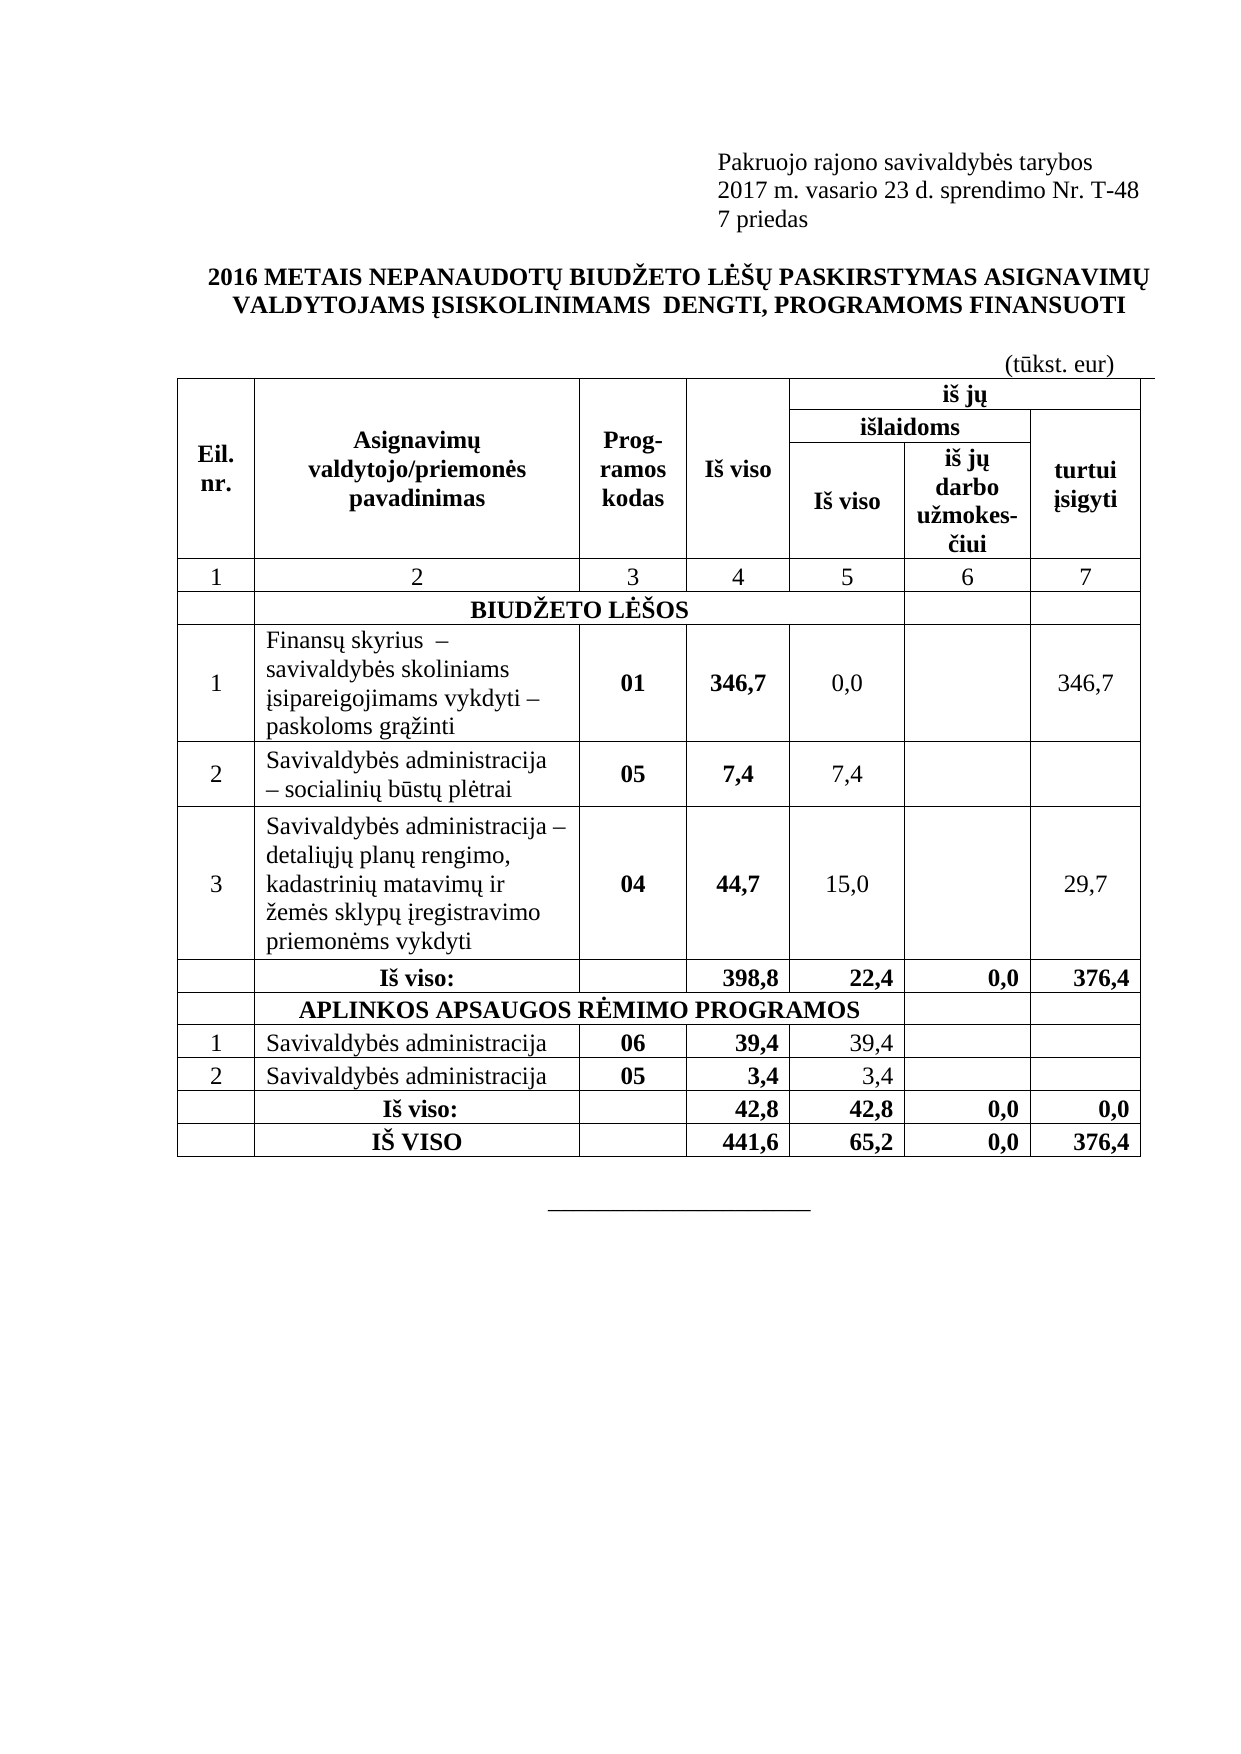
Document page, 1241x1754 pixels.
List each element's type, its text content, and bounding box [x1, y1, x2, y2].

table_cell Prog-ramos kodas [580, 379, 686, 558]
table_cell 01 [580, 625, 686, 741]
table_cell [178, 1091, 254, 1123]
table_cell 0,0 [905, 1091, 1030, 1123]
table_cell [1141, 1024, 1155, 1057]
table_cell BIUDŽETO LĖŠOS [255, 592, 904, 623]
table_cell Iš viso [687, 379, 789, 558]
table_cell [905, 1058, 1030, 1090]
table_cell [1141, 806, 1155, 959]
table_cell [580, 1091, 686, 1123]
table_cell turtui įsigyti [1031, 410, 1140, 558]
table_cell [1031, 592, 1140, 623]
table_cell 22,4 [790, 960, 904, 992]
table_cell [1141, 1090, 1155, 1123]
table_cell Eil. nr. [178, 379, 254, 558]
table_cell Iš viso: [255, 960, 579, 992]
table_cell 0,0 [905, 960, 1030, 992]
table_header [845, 348, 963, 378]
table_cell 376,4 [1031, 1124, 1140, 1156]
table_cell 04 [580, 807, 686, 959]
table_cell [1141, 959, 1155, 992]
table_cell 65,2 [790, 1124, 904, 1156]
table_cell 29,7 [1031, 807, 1140, 959]
table_cell Finansų skyrius – savivaldybės skoliniams įsipareigojimams vykdyti – paskoloms grąžinti [255, 625, 579, 741]
table_cell [1141, 442, 1155, 472]
table_cell 39,4 [687, 1025, 789, 1057]
table_cell [1141, 1057, 1155, 1090]
table_cell 06 [580, 1025, 686, 1057]
table_cell 42,8 [687, 1091, 789, 1123]
table_cell [178, 993, 254, 1024]
text 2016 METAIS NEPANAUDOTŲ BIUDŽETO LĖŠŲ PASKIRSTYMAS ASIGNAVIMŲ VALDYTOJAMS ĮSISKOLINIMAMS DENGTI, PROGRAMOMS FINANSUOTI [177, 262, 1181, 319]
table_cell APLINKOS APSAUGOS RĖMIMO PROGRAMOS [255, 993, 904, 1024]
table_cell [580, 1124, 686, 1156]
table_cell 346,7 [687, 625, 789, 741]
table_header (tūkst. eur) [963, 348, 1155, 378]
table_cell [1141, 501, 1155, 558]
table_cell 44,7 [687, 807, 789, 959]
table_cell [1141, 472, 1155, 501]
table_cell IŠ VISO [255, 1124, 579, 1156]
table_cell 0,0 [1031, 1091, 1140, 1123]
text 2017 m. vasario 23 d. sprendimo Nr. T-48 [582, 176, 1181, 204]
table_cell [1141, 741, 1155, 806]
table_cell 376,4 [1031, 960, 1140, 992]
table_cell [1141, 591, 1155, 623]
table_cell 3 [580, 559, 686, 591]
table_cell 7 [1031, 559, 1140, 591]
table_cell [1031, 993, 1140, 1024]
table_cell [1141, 558, 1155, 591]
table_cell 1 [178, 625, 254, 741]
table_cell [178, 592, 254, 623]
table_cell 1 [178, 1025, 254, 1057]
table_cell [1141, 409, 1155, 442]
table_cell 441,6 [687, 1124, 789, 1156]
table_cell [905, 625, 1030, 741]
table_cell 3,4 [790, 1058, 904, 1090]
table_cell [178, 1124, 254, 1156]
table_cell [1031, 1025, 1140, 1057]
table_cell Savivaldybės administracija – detaliųjų planų rengimo, kadastrinių matavimų ir žemės sklypų įregistravimo priemonėms vykdyti [255, 807, 579, 959]
table_cell 0,0 [790, 625, 904, 741]
table_cell 05 [580, 742, 686, 806]
table_cell 398,8 [687, 960, 789, 992]
table_cell 3 [178, 807, 254, 959]
table_header [727, 348, 845, 378]
table_cell 3,4 [687, 1058, 789, 1090]
table_cell [1141, 992, 1155, 1024]
table_cell 42,8 [790, 1091, 904, 1123]
table_cell 1 [178, 559, 254, 591]
table_header [653, 348, 727, 378]
table_cell [178, 960, 254, 992]
table_cell [1141, 1123, 1155, 1156]
table_cell Savivaldybės administracija [255, 1058, 579, 1090]
table_cell [1031, 742, 1140, 806]
table_cell [1141, 624, 1155, 741]
table_cell [1031, 1058, 1140, 1090]
table_cell Savivaldybės administracija – socialinių būstų plėtrai [255, 742, 579, 806]
text _____________________ [177, 1185, 1181, 1214]
table_cell [905, 807, 1030, 959]
table_cell 15,0 [790, 807, 904, 959]
table_cell 6 [905, 559, 1030, 591]
table_cell iš jų [790, 379, 1140, 409]
table_cell [905, 742, 1030, 806]
table_cell [905, 1025, 1030, 1057]
table_header [244, 348, 653, 378]
table_cell 05 [580, 1058, 686, 1090]
table_cell 4 [687, 559, 789, 591]
table_cell 7,4 [790, 742, 904, 806]
table_cell Iš viso: [255, 1091, 579, 1123]
table_cell [905, 993, 1030, 1024]
text 7 priedas [582, 204, 1181, 233]
table_cell Savivaldybės administracija [255, 1025, 579, 1057]
table_cell 5 [790, 559, 904, 591]
text Pakruojo rajono savivaldybės tarybos [582, 147, 1181, 176]
table_cell 346,7 [1031, 625, 1140, 741]
table_cell 39,4 [790, 1025, 904, 1057]
table_cell [905, 592, 1030, 623]
table_cell 2 [255, 559, 579, 591]
table_header [177, 348, 244, 378]
table_cell 2 [178, 1058, 254, 1090]
table_cell išlaidoms [790, 410, 1030, 442]
table_cell 7,4 [687, 742, 789, 806]
table_cell Asignavimų valdytojo/priemonės pavadinimas [255, 379, 579, 558]
table_cell Iš viso [790, 443, 904, 558]
table_cell 0,0 [905, 1124, 1030, 1156]
table_cell [580, 960, 686, 992]
table_cell [1141, 379, 1155, 409]
table_cell 2 [178, 742, 254, 806]
table_cell iš jų darbo užmokes-čiui [905, 443, 1030, 558]
